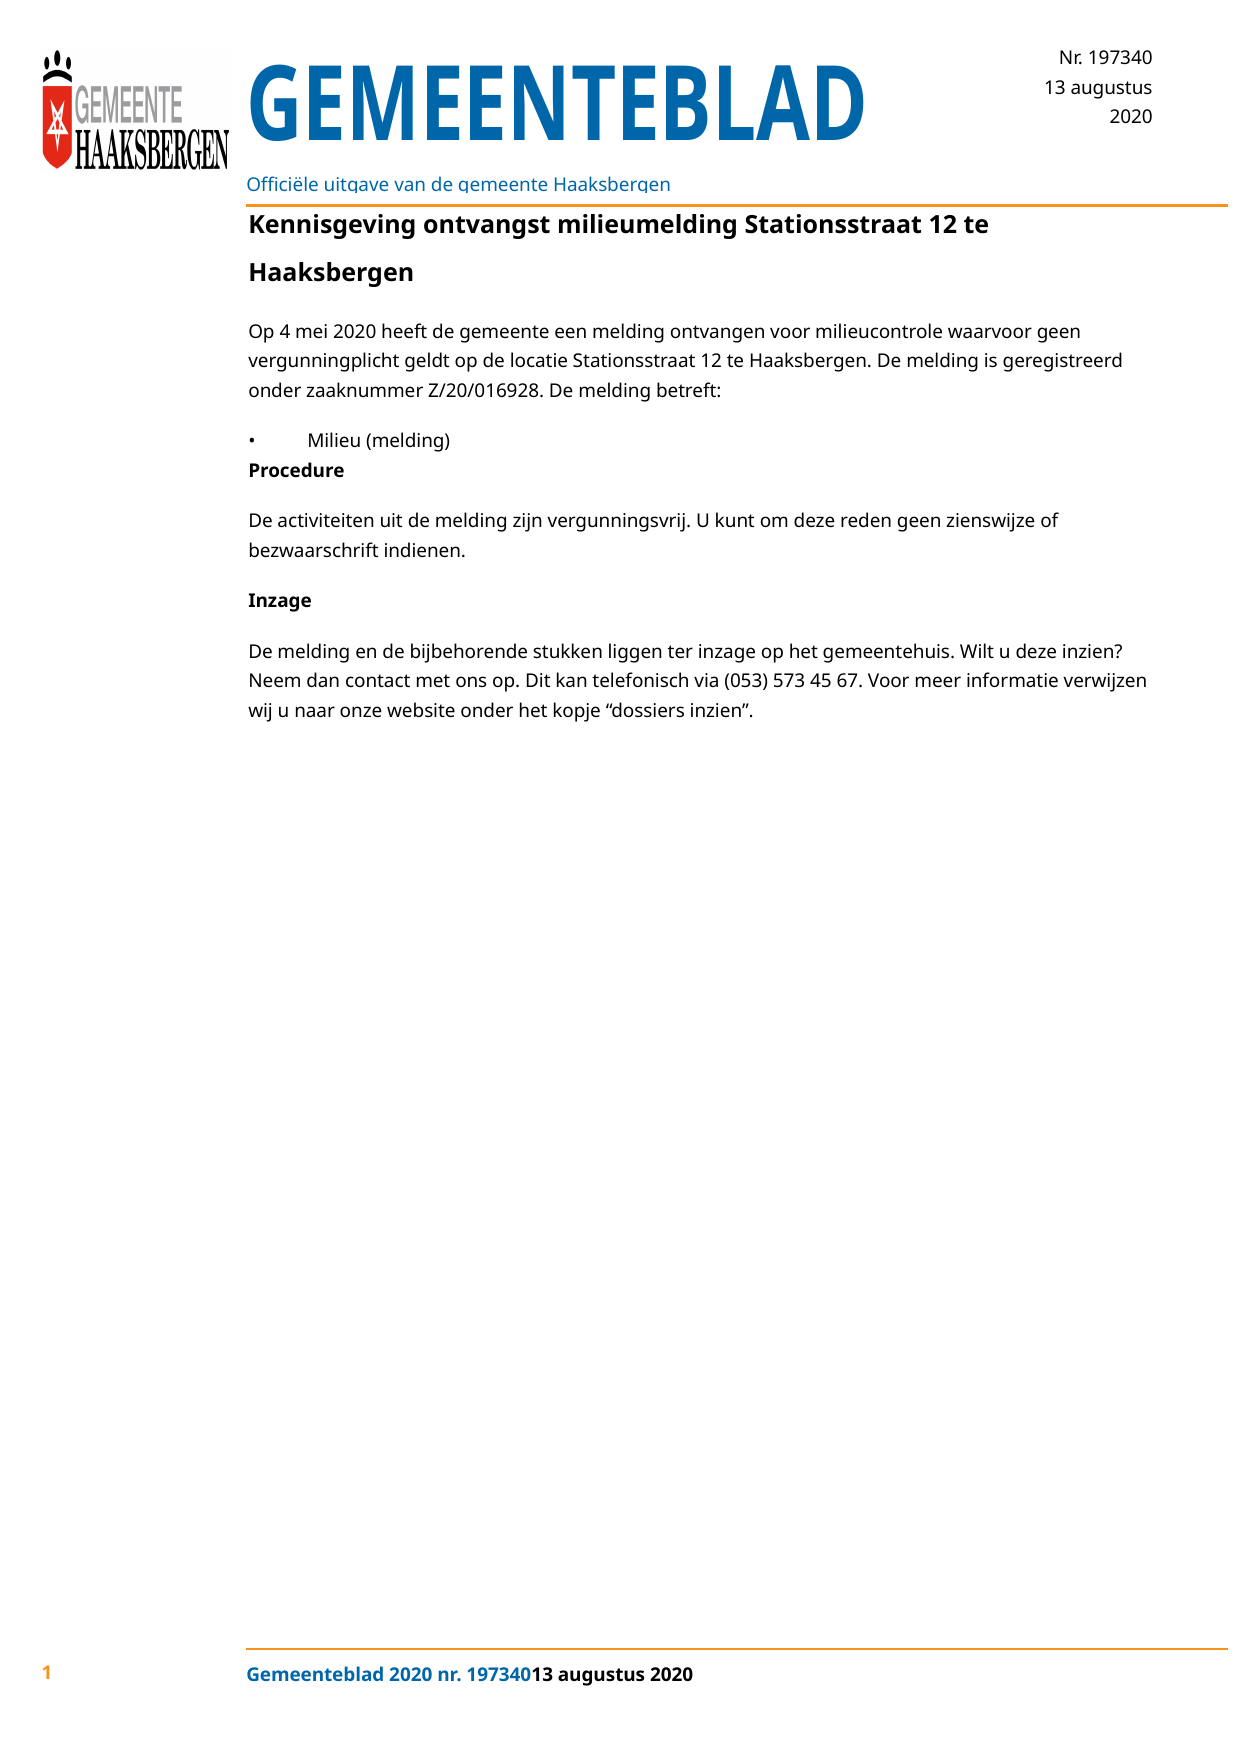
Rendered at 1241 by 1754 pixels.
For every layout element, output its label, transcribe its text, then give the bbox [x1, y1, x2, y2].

text De melding en de bijbehorende stukken liggen ter inzage op het gemeentehuis. Wilt u deze inzien? Neem dan contact met ons op. Dit kan telefonisch via (053) 573 45 67. Voor meer informatie verwijzen wij u naar onze website onder het kopje “dossiers inzien”. [248, 638, 1152, 723]
text De activiteiten uit de melding zijn vergunningsvrij. U kunt om deze reden geen zienswijze of bezwaarschrift indienen. [248, 507, 1152, 563]
text Op 4 mei 2020 heeft de gemeente een melding ontvangen voor milieucontrole waarvoor geen vergunningplicht geldt op de locatie Stationsstraat 12 te Haaksbergen. De melding is geregistreerd onder zaaknummer Z/20/016928. De melding betreft: [248, 318, 1152, 403]
list Milieu (melding) [248, 427, 1152, 453]
text Procedure [248, 457, 1152, 483]
text Inzage [248, 587, 1152, 613]
text Kennisgeving ontvangst milieumelding Stationsstraat 12 te Haaksbergen [248, 207, 1152, 288]
picture [41, 47, 231, 172]
